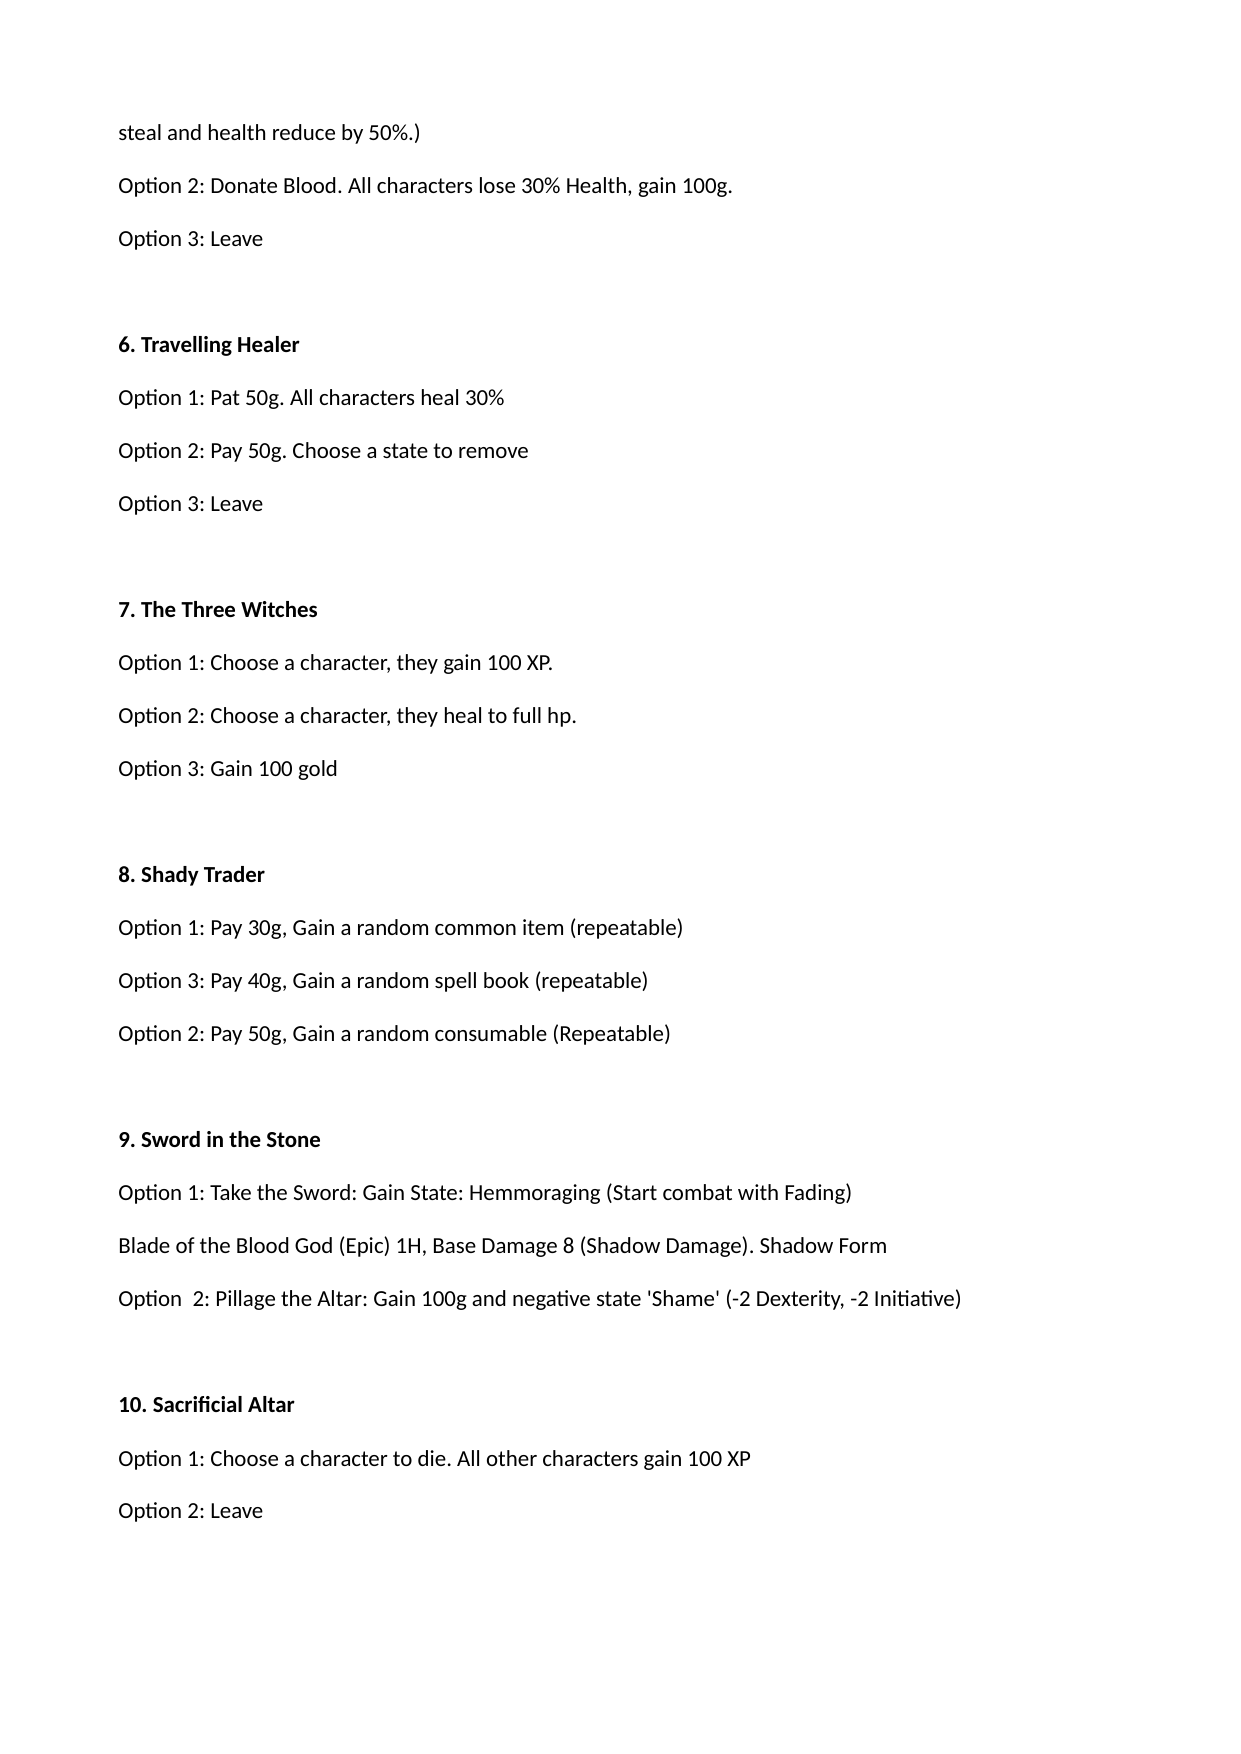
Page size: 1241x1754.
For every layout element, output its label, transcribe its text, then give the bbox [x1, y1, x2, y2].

text Option 2: Pay 50g. Choose a state to remove [118, 436, 1122, 464]
text 6. Travelling Healer [118, 330, 1122, 358]
text Option 1: Pay 30g, Gain a random common item (repeatable) [118, 913, 1122, 941]
text 10. Sacrificial Altar [118, 1391, 1122, 1419]
text Option 2: Choose a character, they heal to full hp. [118, 701, 1122, 729]
text Option 2: Pay 50g, Gain a random consumable (Repeatable) [118, 1019, 1122, 1047]
text steal and health reduce by 50%.) [118, 118, 1122, 146]
text Blade of the Blood God (Epic) 1H, Base Damage 8 (Shadow Damage). Shadow Form [118, 1232, 1122, 1259]
text Option 3: Leave [118, 224, 1122, 252]
list 8. Shady Trader [118, 860, 1122, 888]
text 7. The Three Witches [118, 595, 1122, 623]
text Option 2: Donate Blood. All characters lose 30% Health, gain 100g. [118, 171, 1122, 199]
text Option 2: Leave [118, 1497, 1122, 1525]
text 9. Sword in the Stone [118, 1126, 1122, 1153]
text Option 2: Pillage the Altar: Gain 100g and negative state 'Shame' (-2 Dexterity, -2 Initiative) [118, 1284, 1122, 1313]
text Option 3: Leave [118, 489, 1122, 517]
text Option 1: Pat 50g. All characters heal 30% [118, 383, 1122, 411]
text Option 1: Take the Sword: Gain State: Hemmoraging (Start combat with Fading) [118, 1178, 1122, 1207]
text Option 3: Pay 40g, Gain a random spell book (repeatable) [118, 966, 1122, 994]
text Option 3: Gain 100 gold [118, 754, 1122, 782]
text Option 1: Choose a character to die. All other characters gain 100 XP [118, 1444, 1122, 1472]
text Option 1: Choose a character, they gain 100 XP. [118, 648, 1122, 676]
